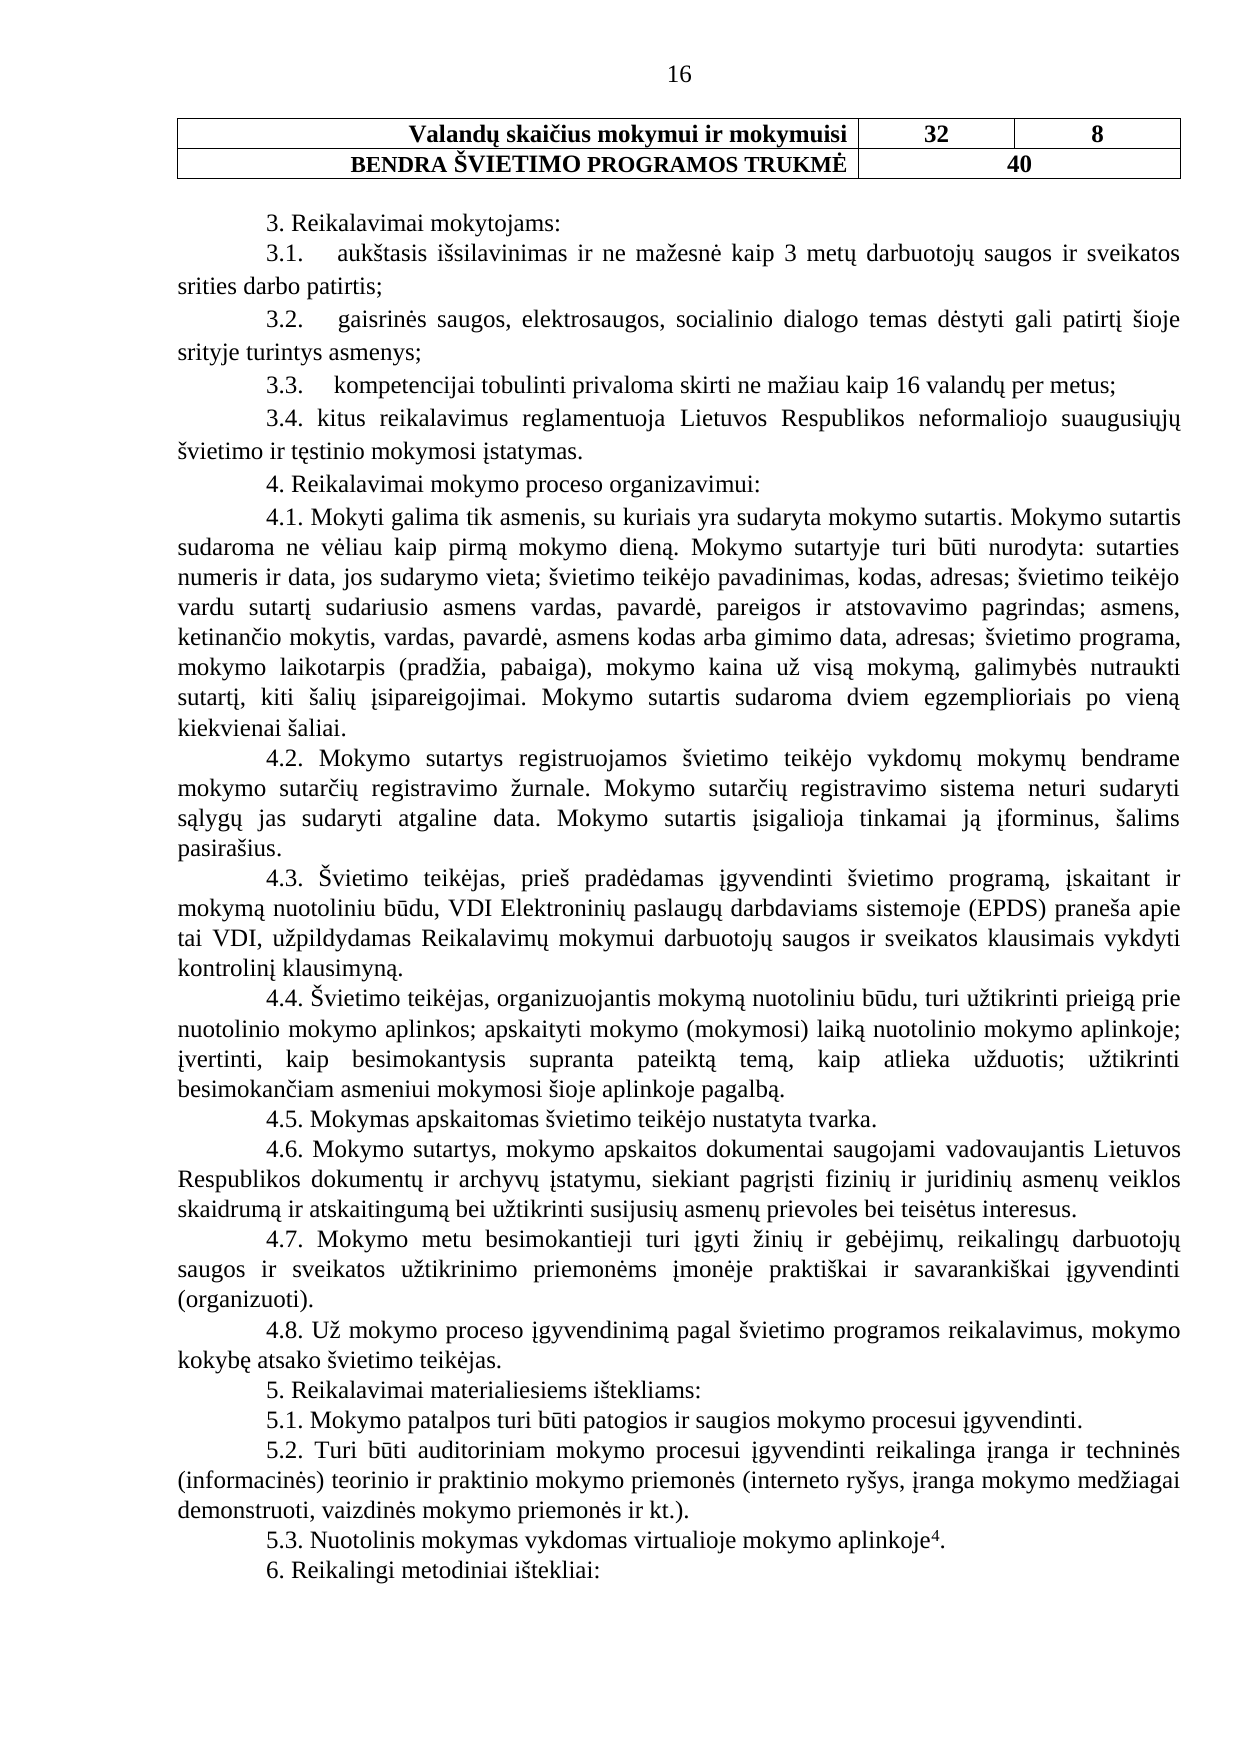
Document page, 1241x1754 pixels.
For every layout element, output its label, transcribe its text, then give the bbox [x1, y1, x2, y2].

text 5.1. Mokymo patalpos turi būti patogios ir saugios mokymo procesui įgyvendinti. [177, 1405, 1181, 1434]
table_cell Valandų skaičius mokymui ir mokymuisi [178, 119, 858, 148]
text 3.4. kitus reikalavimus reglamentuoja Lietuvos Respublikos neformaliojo suaugusiųjų švietimo ir tęstinio mokymosi įstatymas. [177, 403, 1181, 464]
text 3.3. kompetencijai tobulinti privaloma skirti ne mažiau kaip 16 valandų per metus; [177, 370, 1181, 398]
text 4.4. Švietimo teikėjas, organizuojantis mokymą nuotoliniu būdu, turi užtikrinti prieigą prie nuotolinio mokymo aplinkos; apskaityti mokymo (mokymosi) laiką nuotolinio mokymo aplinkoje; įvertinti, kaip besimokantysis supranta pateiktą temą, kaip atlieka užduotis; užtikrinti besimokančiam asmeniui mokymosi šioje aplinkoje pagalbą. [177, 983, 1181, 1103]
table_cell 32 [859, 119, 1014, 148]
text 4.1. Mokyti galima tik asmenis, su kuriais yra sudaryta mokymo sutartis. Mokymo sutartis sudaroma ne vėliau kaip pirmą mokymo dieną. Mokymo sutartyje turi būti nurodyta: sutarties numeris ir data, jos sudarymo vieta; švietimo teikėjo pavadinimas, kodas, adresas; švietimo teikėjo vardu sutartį sudariusio asmens vardas, pavardė, pareigos ir atstovavimo pagrindas; asmens, ketinančio mokytis, vardas, pavardė, asmens kodas arba gimimo data, adresas; švietimo programa, mokymo laikotarpis (pradžia, pabaiga), mokymo kaina už visą mokymą, galimybės nutraukti sutartį, kiti šalių įsipareigojimai. Mokymo sutartis sudaroma dviem egzemplioriais po vieną kiekvienai šaliai. [177, 502, 1181, 741]
text 4.8. Už mokymo proceso įgyvendinimą pagal švietimo programos reikalavimus, mokymo kokybę atsako švietimo teikėjas. [177, 1315, 1181, 1373]
text 3.1. aukštasis išsilavinimas ir ne mažesnė kaip 3 metų darbuotojų saugos ir sveikatos srities darbo patirtis; [177, 238, 1181, 299]
text 3.2. gaisrinės saugos, elektrosaugos, socialinio dialogo temas dėstyti gali patirtį šioje srityje turintys asmenys; [177, 304, 1181, 366]
text 4.3. Švietimo teikėjas, prieš pradėdamas įgyvendinti švietimo programą, įskaitant ir mokymą nuotoliniu būdu, VDI Elektroninių paslaugų darbdaviams sistemoje (EPDS) praneša apie tai VDI, užpildydamas Reikalavimų mokymui darbuotojų saugos ir sveikatos klausimais vykdyti kontrolinį klausimyną. [177, 863, 1181, 982]
table_cell BENDRA ŠVIETIMO PROGRAMOS TRUKMĖ [178, 149, 858, 178]
table_cell 8 [1015, 119, 1180, 148]
text 4.2. Mokymo sutartys registruojamos švietimo teikėjo vykdomų mokymų bendrame mokymo sutarčių registravimo žurnale. Mokymo sutarčių registravimo sistema neturi sudaryti sąlygų jas sudaryti atgaline data. Mokymo sutartis įsigalioja tinkamai ją įforminus, šalims pasirašius. [177, 743, 1181, 862]
text 3. Reikalavimai mokytojams: [177, 208, 1181, 236]
text 6. Reikalingi metodiniai ištekliai: [177, 1556, 1181, 1584]
text 5. Reikalavimai materialiesiems ištekliams: [177, 1375, 1181, 1404]
text 5.2. Turi būti auditoriniam mokymo procesui įgyvendinti reikalinga įranga ir techninės (informacinės) teorinio ir praktinio mokymo priemonės (interneto ryšys, įranga mokymo medžiagai demonstruoti, vaizdinės mokymo priemonės ir kt.). [177, 1435, 1181, 1524]
text 4. Reikalavimai mokymo proceso organizavimui: [177, 469, 1181, 498]
text 4.5. Mokymas apskaitomas švietimo teikėjo nustatyta tvarka. [177, 1104, 1181, 1133]
text 4.6. Mokymo sutartys, mokymo apskaitos dokumentai saugojami vadovaujantis Lietuvos Respublikos dokumentų ir archyvų įstatymu, siekiant pagrįsti fizinių ir juridinių asmenų veiklos skaidrumą ir atskaitingumą bei užtikrinti susijusių asmenų prievoles bei teisėtus interesus. [177, 1134, 1181, 1223]
text 5.3. Nuotolinis mokymas vykdomas virtualioje mokymo aplinkoje4. [177, 1525, 1181, 1554]
table_cell 40 [859, 149, 1180, 178]
text 4.7. Mokymo metu besimokantieji turi įgyti žinių ir gebėjimų, reikalingų darbuotojų saugos ir sveikatos užtikrinimo priemonėms įmonėje praktiškai ir savarankiškai įgyvendinti (organizuoti). [177, 1224, 1181, 1313]
